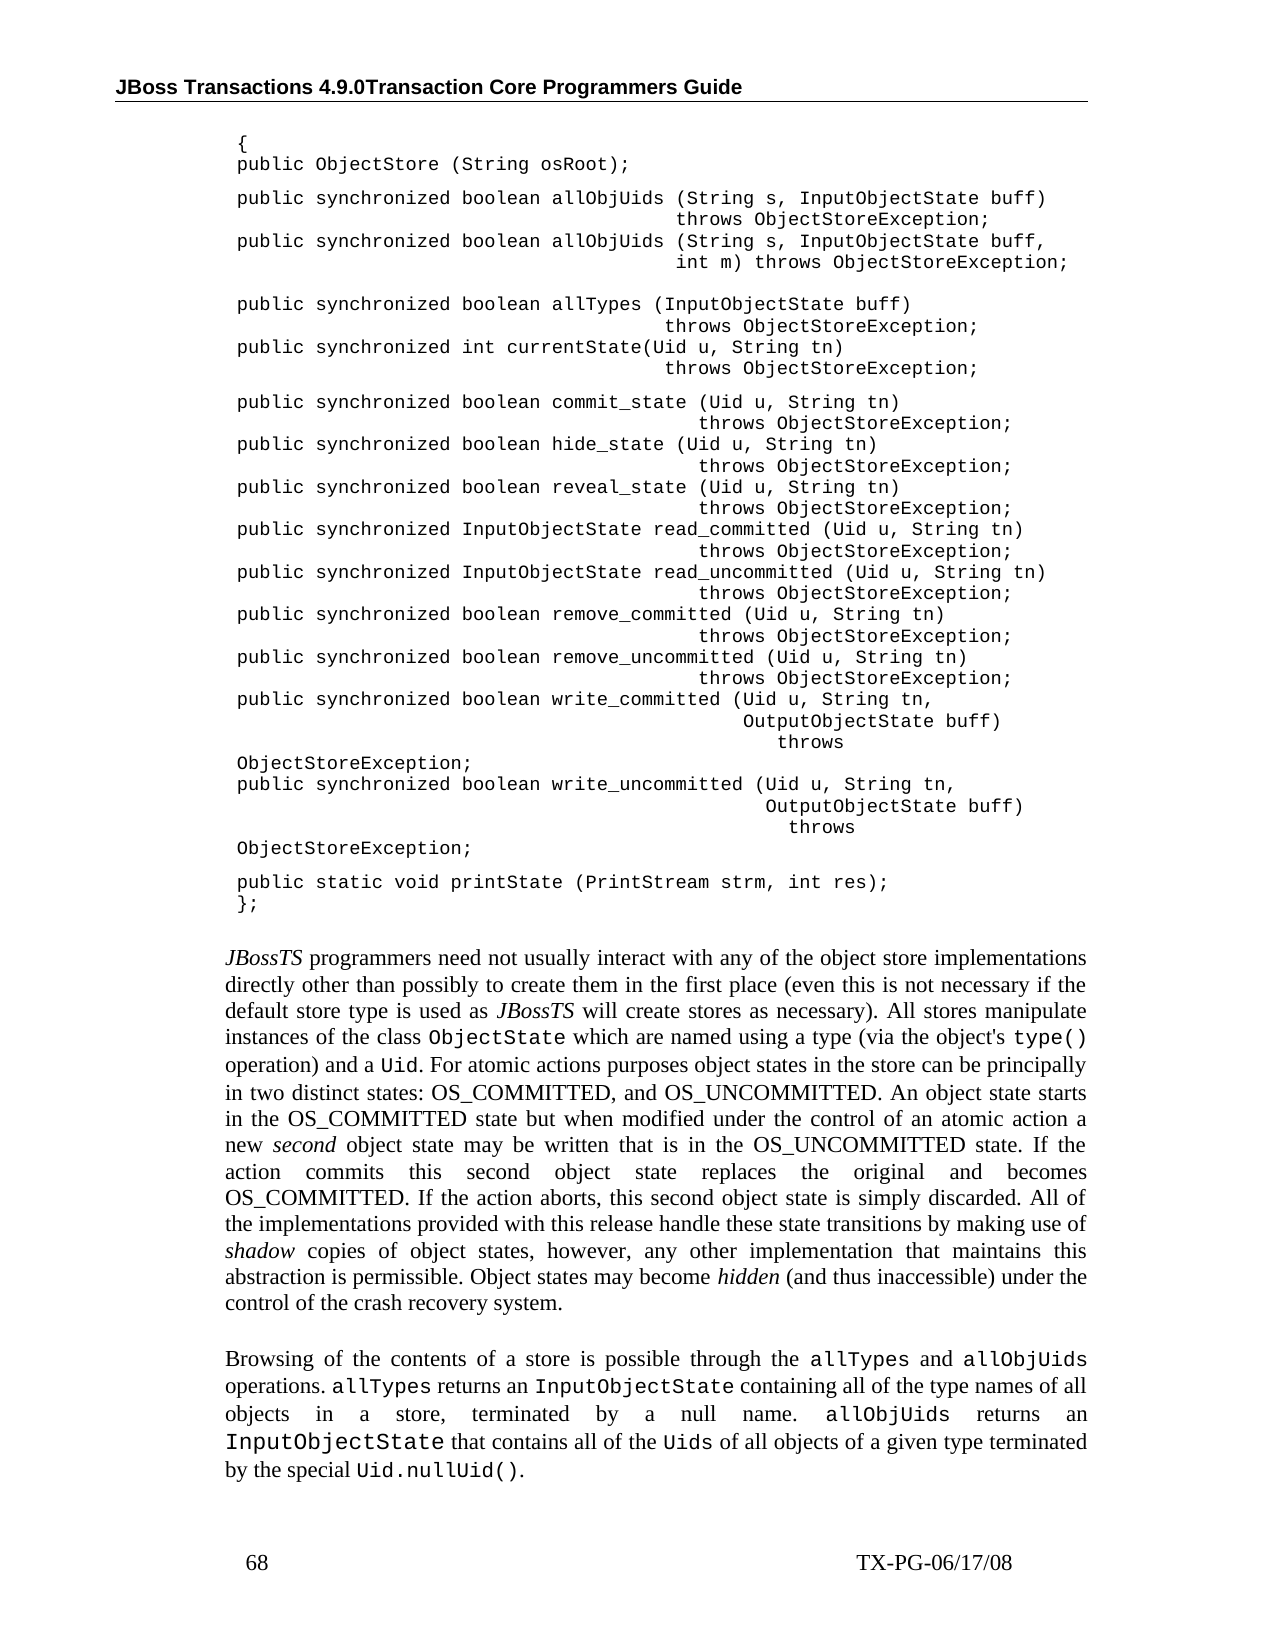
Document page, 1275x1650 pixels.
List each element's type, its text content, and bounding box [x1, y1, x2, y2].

text public synchronized boolean allObjUids (String s, InputObjectState buff) throws ObjectStoreException; public synchronized boolean allObjUids (String s, InputObjectState buff, int m) throws ObjectStoreException; public synchronized boolean allTypes (InputObjectState buff) throws ObjectStoreException; public synchronized int currentState(Uid u, String tn) throws ObjectStoreException; [237, 189, 1088, 380]
text JBossTS programmers need not usually interact with any of the object store implementations directly other than possibly to create them in the first place (even this is not necessary if the default store type is used as JBossTS will create stores as necessary). All stores manipulate instances of the class ObjectState which are named using a type (via the object's type() operation) and a Uid. For atomic actions purposes object states in the store can be principally in two distinct states: OS_COMMITTED, and OS_UNCOMMITTED. An object state starts in the OS_COMMITTED state but when modified under the control of an atomic action a new second object state may be written that is in the OS_UNCOMMITTED state. If the action commits this second object state replaces the original and becomes OS_COMMITTED. If the action aborts, this second object state is simply discarded. All of the implementations provided with this release handle these state transitions by making use of shadow copies of object states, however, any other implementation that maintains this abstraction is permissible. Object states may become hidden (and thus inaccessible) under the control of the crash recovery system. [225, 944, 1088, 1316]
text public static void printState (PrintStream strm, int res); }; [237, 873, 1088, 915]
text public synchronized boolean commit_state (Uid u, String tn) throws ObjectStoreException; public synchronized boolean hide_state (Uid u, String tn) throws ObjectStoreException; public synchronized boolean reveal_state (Uid u, String tn) throws ObjectStoreException; public synchronized InputObjectState read_committed (Uid u, String tn) throws ObjectStoreException; public synchronized InputObjectState read_uncommitted (Uid u, String tn) throws ObjectStoreException; public synchronized boolean remove_committed (Uid u, String tn) throws ObjectStoreException; public synchronized boolean remove_uncommitted (Uid u, String tn) throws ObjectStoreException; public synchronized boolean write_committed (Uid u, String tn, OutputObjectState buff) throws ObjectStoreException; public synchronized boolean write_uncommitted (Uid u, String tn, OutputObjectState buff) throws ObjectStoreException; [237, 393, 1088, 860]
text Browsing of the contents of a store is possible through the allTypes and allObjUids operations. allTypes returns an InputObjectState containing all of the type names of all objects in a store, terminated by a null name. allObjUids returns an InputObjectState that contains all of the Uids of all objects of a given type terminated by the special Uid.nullUid(). [225, 1345, 1088, 1484]
text { public ObjectStore (String osRoot); [237, 134, 1088, 176]
